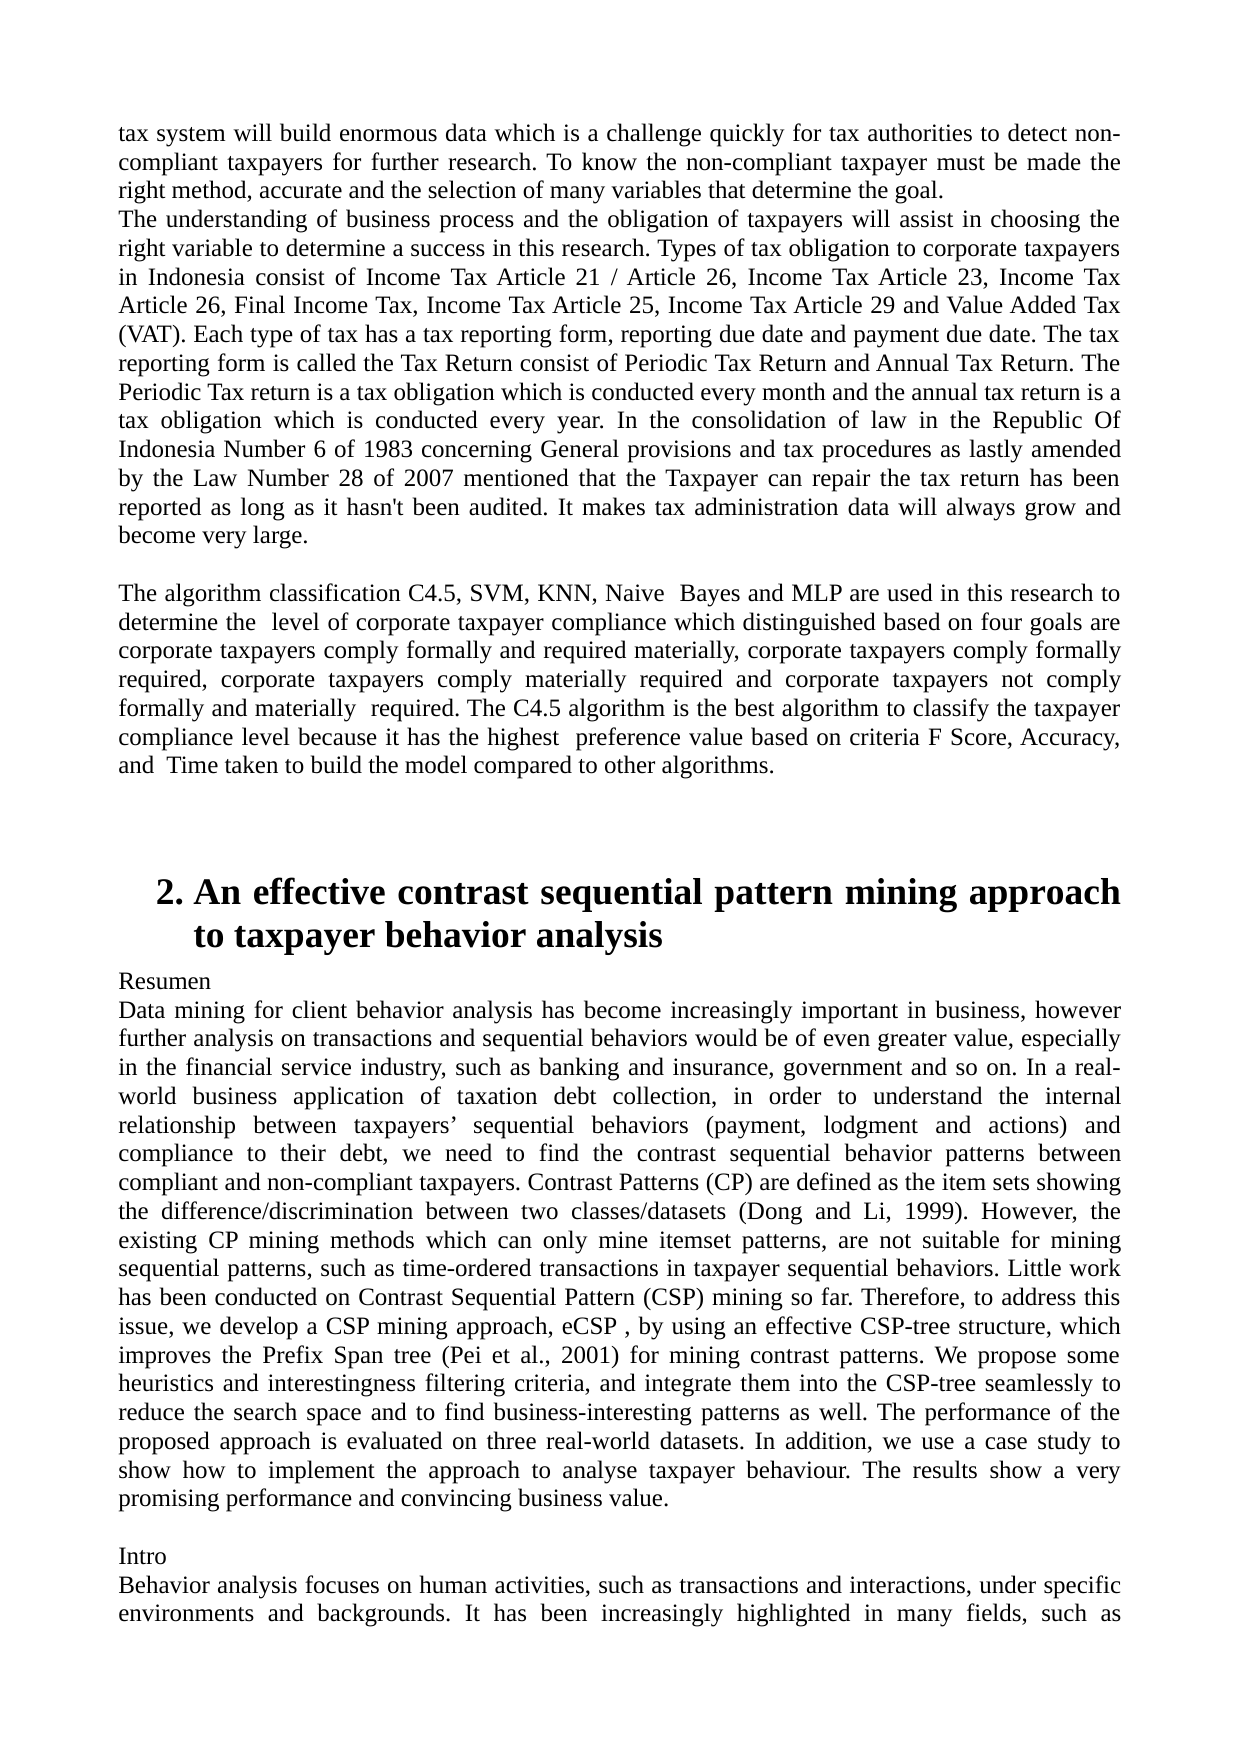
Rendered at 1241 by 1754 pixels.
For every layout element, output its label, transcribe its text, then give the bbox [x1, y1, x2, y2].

subtitle An effective contrast sequential pattern mining approach to taxpayer behavior analysis [156, 869, 1122, 956]
text The algorithm classification C4.5, SVM, KNN, Naive Bayes and MLP are used in this research to determine the level of corporate taxpayer compliance which distinguished based on four goals are corporate taxpayers comply formally and required materially, corporate taxpayers comply formally required, corporate taxpayers comply materially required and corporate taxpayers not comply formally and materially required. The C4.5 algorithm is the best algorithm to classify the taxpayer compliance level because it has the highest preference value based on criteria F Score, Accuracy, and Time taken to build the model compared to other algorithms. [118, 578, 1122, 779]
text Behavior analysis focuses on human activities, such as transactions and interactions, under specific environments and backgrounds. It has been increasingly highlighted in many fields, such as [118, 1570, 1122, 1627]
text tax system will build enormous data which is a challenge quickly for tax authorities to detect non-compliant taxpayers for further research. To know the non-compliant taxpayer must be made the right method, accurate and the selection of many variables that determine the goal. [118, 118, 1122, 204]
text Data mining for client behavior analysis has become increasingly important in business, however further analysis on transactions and sequential behaviors would be of even greater value, especially in the financial service industry, such as banking and insurance, government and so on. In a real-world business application of taxation debt collection, in order to understand the internal relationship between taxpayers’ sequential behaviors (payment, lodgment and actions) and compliance to their debt, we need to find the contrast sequential behavior patterns between compliant and non-compliant taxpayers. Contrast Patterns (CP) are defined as the item sets showing the difference/discrimination between two classes/datasets (Dong and Li, 1999). However, the existing CP mining methods which can only mine itemset patterns, are not suitable for mining sequential patterns, such as time-ordered transactions in taxpayer sequential behaviors. Little work has been conducted on Contrast Sequential Pattern (CSP) mining so far. Therefore, to address this issue, we develop a CSP mining approach, eCSP , by using an effective CSP-tree structure, which improves the Prefix Span tree (Pei et al., 2001) for mining contrast patterns. We propose some heuristics and interestingness filtering criteria, and integrate them into the CSP-tree seamlessly to reduce the search space and to find business-interesting patterns as well. The performance of the proposed approach is evaluated on three real-world datasets. In addition, we use a case study to show how to implement the approach to analyse taxpayer behaviour. The results show a very promising performance and convincing business value. [118, 995, 1122, 1512]
text Resumen [118, 966, 1122, 995]
text Intro [118, 1541, 1122, 1570]
text The understanding of business process and the obligation of taxpayers will assist in choosing the right variable to determine a success in this research. Types of tax obligation to corporate taxpayers in Indonesia consist of Income Tax Article 21 / Article 26, Income Tax Article 23, Income Tax Article 26, Final Income Tax, Income Tax Article 25, Income Tax Article 29 and Value Added Tax (VAT). Each type of tax has a tax reporting form, reporting due date and payment due date. The tax reporting form is called the Tax Return consist of Periodic Tax Return and Annual Tax Return. The Periodic Tax return is a tax obligation which is conducted every month and the annual tax return is a tax obligation which is conducted every year. In the consolidation of law in the Republic Of Indonesia Number 6 of 1983 concerning General provisions and tax procedures as lastly amended by the Law Number 28 of 2007 mentioned that the Taxpayer can repair the tax return has been reported as long as it hasn't been audited. It makes tax administration data will always grow and become very large. [118, 204, 1122, 549]
